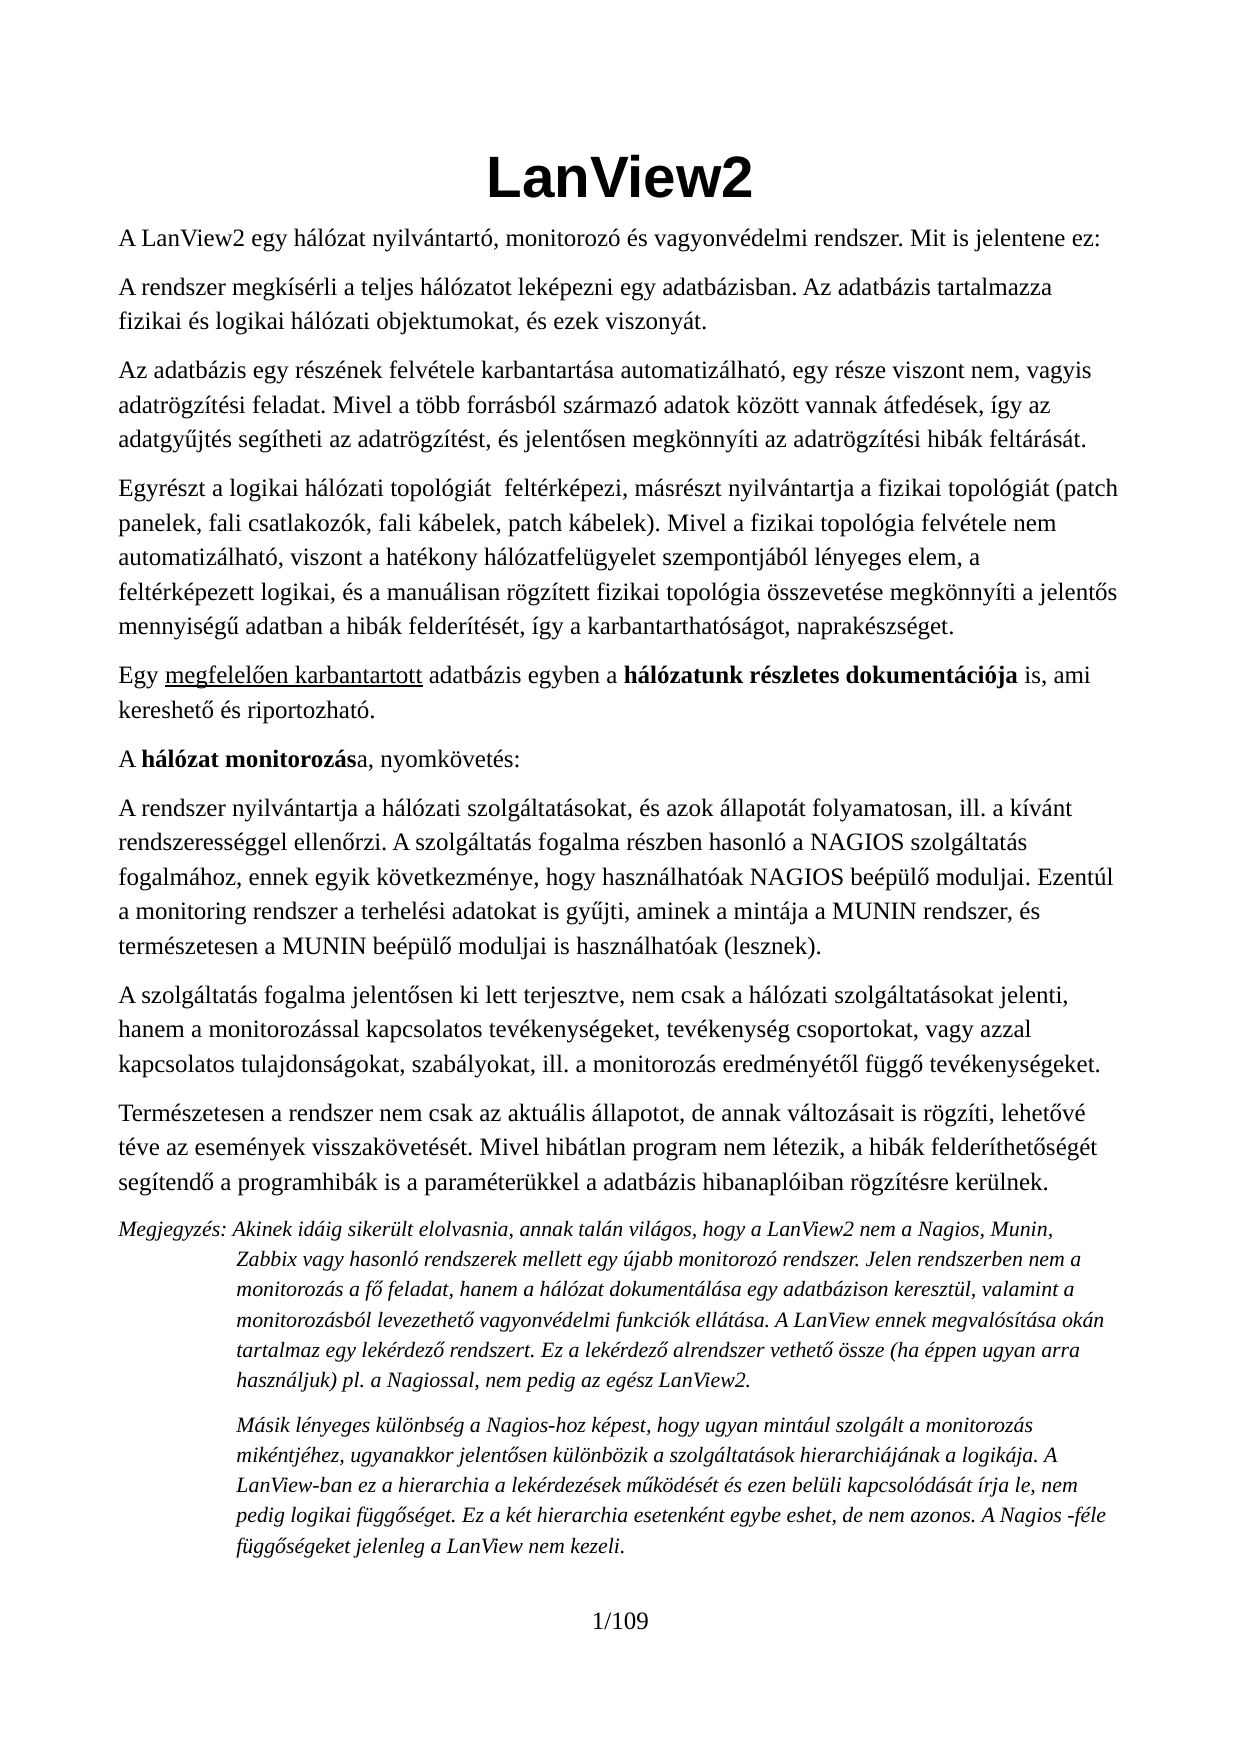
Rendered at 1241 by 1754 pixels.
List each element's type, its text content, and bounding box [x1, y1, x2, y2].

title LanView2 [118, 143, 1122, 210]
text A szolgáltatás fogalma jelentősen ki lett terjesztve, nem csak a hálózati szolgáltatásokat jelenti, hanem a monitorozással kapcsolatos tevékenységeket, tevékenység csoportokat, vagy azzal kapcsolatos tulajdonságokat, szabályokat, ill. a monitorozás eredményétől függő tevékenységeket. [118, 980, 1122, 1078]
text Egyrészt a logikai hálózati topológiát feltérképezi, másrészt nyilvántartja a fizikai topológiát (patch panelek, fali csatlakozók, fali kábelek, patch kábelek). Mivel a fizikai topológia felvétele nem automatizálható, viszont a hatékony hálózatfelügyelet szempontjából lényeges elem, a feltérképezett logikai, és a manuálisan rögzített fizikai topológia összevetése megkönnyíti a jelentős mennyiségű adatban a hibák felderítését, így a karbantarthatóságot, naprakészséget. [118, 473, 1122, 640]
text Megjegyzés: Akinek idáig sikerült elolvasnia, annak talán világos, hogy a LanView2 nem a Nagios, Munin, Zabbix vagy hasonló rendszerek mellett egy újabb monitorozó rendszer. Jelen rendszerben nem a monitorozás a fő feladat, hanem a hálózat dokumentálása egy adatbázison keresztül, valamint a monitorozásból levezethető vagyonvédelmi funkciók ellátása. A LanView ennek megvalósítása okán tartalmaz egy lekérdező rendszert. Ez a lekérdező alrendszer vethető össze (ha éppen ugyan arra használjuk) pl. a Nagiossal, nem pedig az egész LanView2. [118, 1216, 1122, 1392]
text A rendszer megkísérli a teljes hálózatot leképezni egy adatbázisban. Az adatbázis tartalmazza fizikai és logikai hálózati objektumokat, és ezek viszonyát. [118, 272, 1122, 335]
text Természetesen a rendszer nem csak az aktuális állapotot, de annak változásait is rögzíti, lehetővé téve az események visszakövetését. Mivel hibátlan program nem létezik, a hibák felderíthetőségét segítendő a programhibák is a paraméterükkel a adatbázis hibanaplóiban rögzítésre kerülnek. [118, 1098, 1122, 1196]
text Másik lényeges különbség a Nagios-hoz képest, hogy ugyan mintául szolgált a monitorozás mikéntjéhez, ugyanakkor jelentősen különbözik a szolgáltatások hierarchiájának a logikája. A LanView-ban ez a hierarchia a lekérdezések működését és ezen belüli kapcsolódását írja le, nem pedig logikai függőséget. Ez a két hierarchia esetenként egybe eshet, de nem azonos. A Nagios -féle függőségeket jelenleg a LanView nem kezeli. [118, 1412, 1122, 1558]
text A LanView2 egy hálózat nyilvántartó, monitorozó és vagyonvédelmi rendszer. Mit is jelentene ez: [118, 223, 1122, 251]
text A rendszer nyilvántartja a hálózati szolgáltatásokat, és azok állapotát folyamatosan, ill. a kívánt rendszerességgel ellenőrzi. A szolgáltatás fogalma részben hasonló a NAGIOS szolgáltatás fogalmához, ennek egyik következménye, hogy használhatóak NAGIOS beépülő moduljai. Ezentúl a monitoring rendszer a terhelési adatokat is gyűjti, aminek a mintája a MUNIN rendszer, és természetesen a MUNIN beépülő moduljai is használhatóak (lesznek). [118, 793, 1122, 959]
text Egy megfelelően karbantartott adatbázis egyben a hálózatunk részletes dokumentációja is, ami kereshető és riportozható. [118, 660, 1122, 723]
text A hálózat monitorozása, nyomkövetés: [118, 744, 1122, 773]
text Az adatbázis egy részének felvétele karbantartása automatizálható, egy része viszont nem, vagyis adatrögzítési feladat. Mivel a több forrásból származó adatok között vannak átfedések, így az adatgyűjtés segítheti az adatrögzítést, és jelentősen megkönnyíti az adatrögzítési hibák feltárását. [118, 355, 1122, 453]
